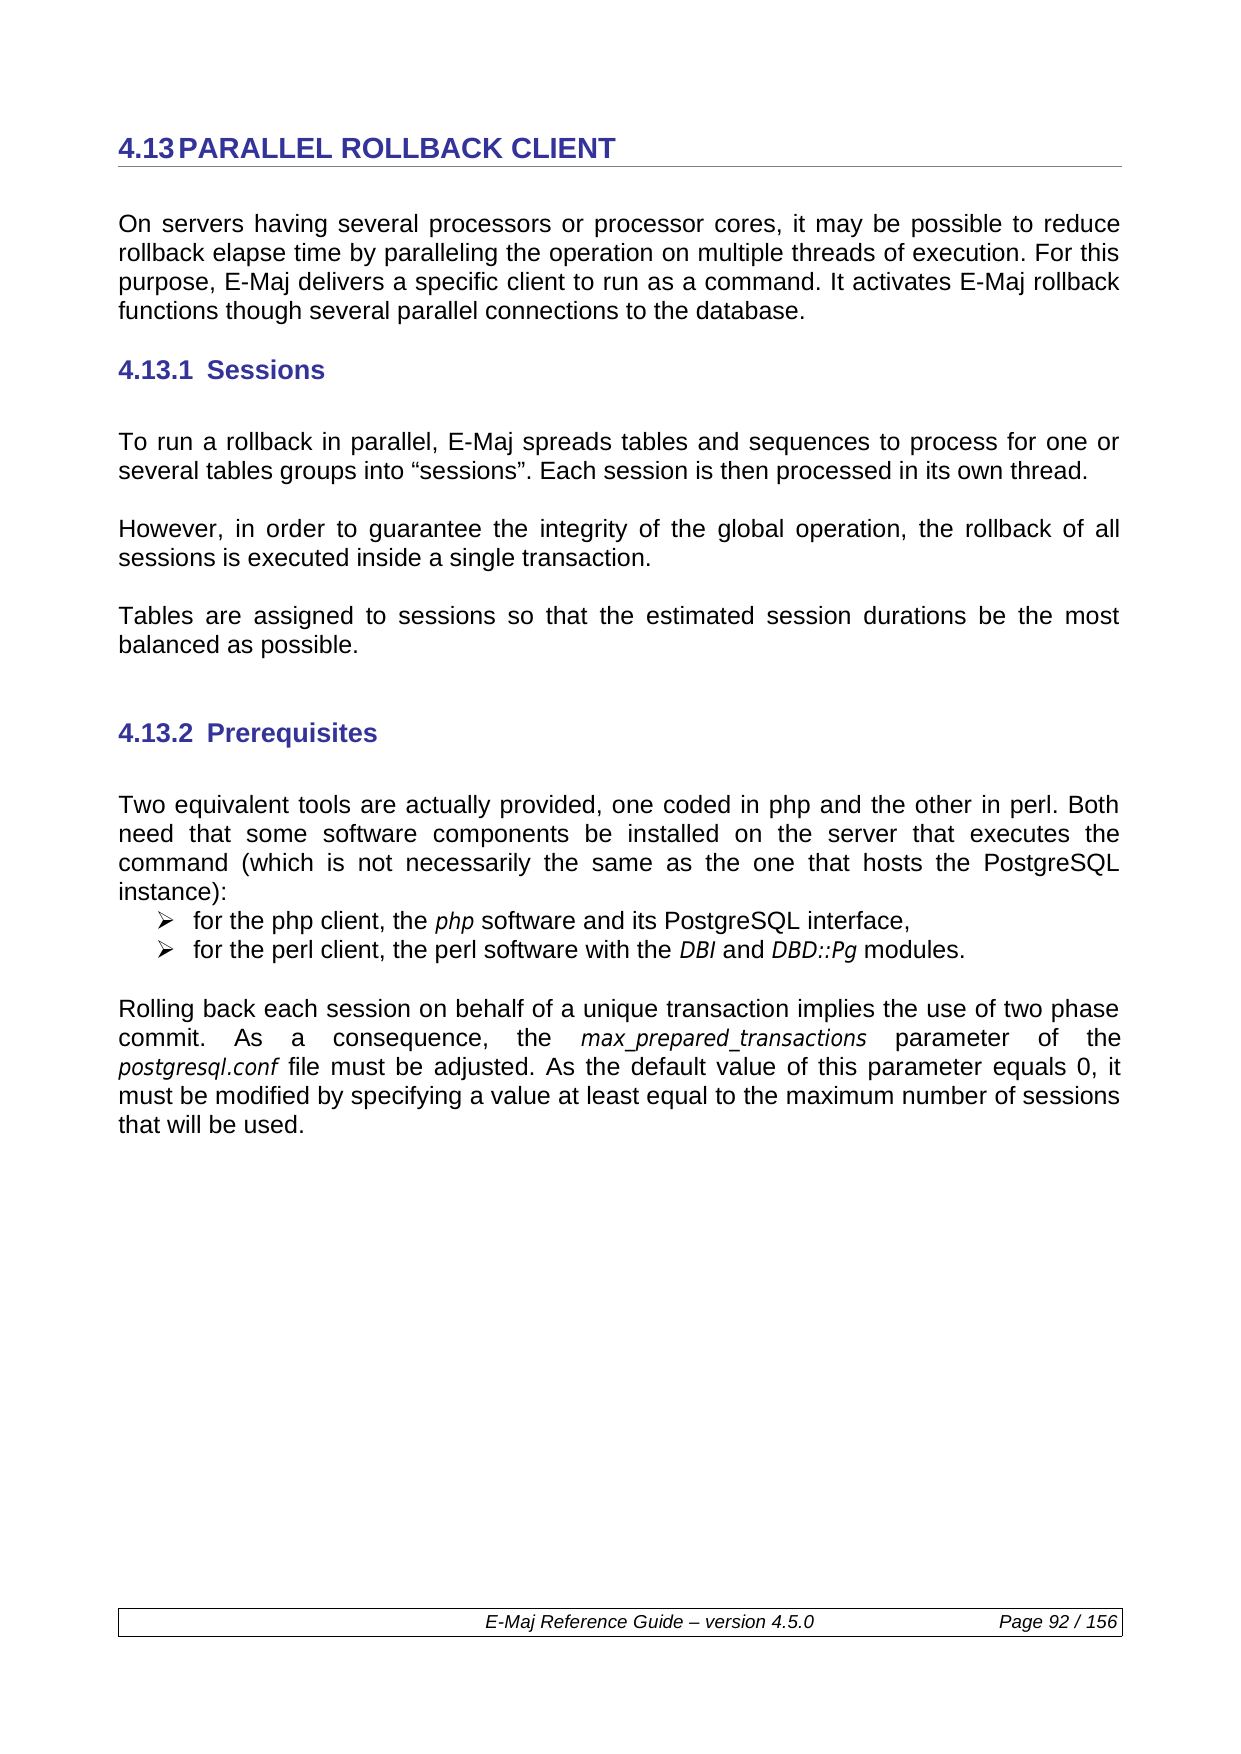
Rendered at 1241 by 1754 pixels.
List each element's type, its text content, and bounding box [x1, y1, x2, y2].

text Tables are assigned to sessions so that the estimated session durations be the most balanced as possible. [118, 601, 1122, 659]
list for the perl client, the perl software with the DBI and DBD::Pg modules. [156, 935, 1122, 964]
text On servers having several processors or processor cores, it may be possible to reduce rollback elapse time by paralleling the operation on multiple threads of execution. For this purpose, E-Maj delivers a specific client to run as a command. It activates E-Maj rollback functions though several parallel connections to the database. [118, 209, 1122, 325]
text However, in order to guarantee the integrity of the global operation, the rollback of all sessions is executed inside a single transaction. [118, 514, 1122, 572]
subtitle Sessions [118, 354, 1122, 385]
subtitle Prerequisites [118, 717, 1122, 748]
text Rolling back each session on behalf of a unique transaction implies the use of two phase commit. As a consequence, the max_prepared_transactions parameter of the postgresql.conf file must be adjusted. As the default value of this parameter equals 0, it must be modified by specifying a value at least equal to the maximum number of sessions that will be used. [118, 993, 1122, 1139]
text Two equivalent tools are actually provided, one coded in php and the other in perl. Both need that some software components be installed on the server that executes the command (which is not necessarily the same as the one that hosts the PostgreSQL instance): [118, 790, 1122, 906]
subtitle Parallel Rollback client [118, 131, 1122, 166]
text To run a rollback in parallel, E-Maj spreads tables and sequences to process for one or several tables groups into “sessions”. Each session is then processed in its own thread. [118, 427, 1122, 485]
list for the php client, the php software and its PostgreSQL interface, [156, 906, 1122, 935]
